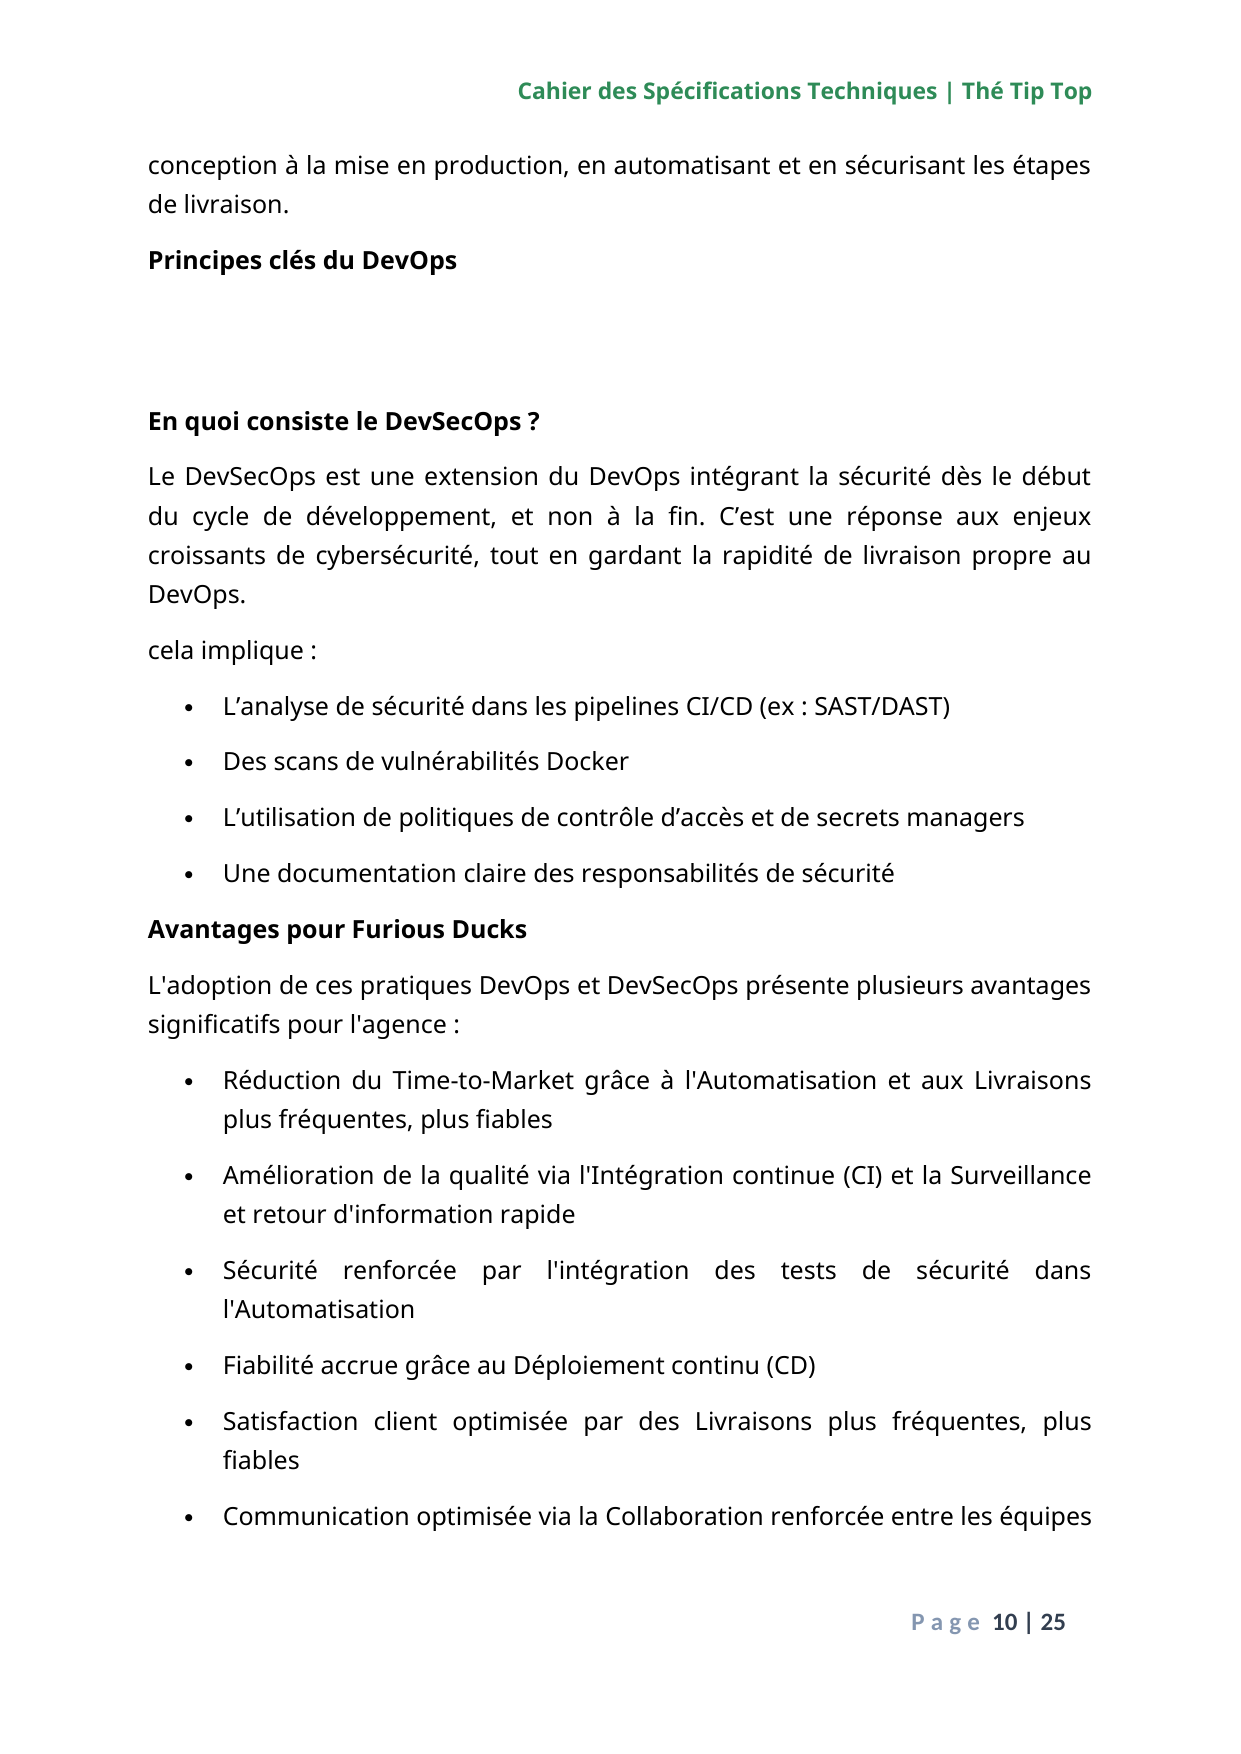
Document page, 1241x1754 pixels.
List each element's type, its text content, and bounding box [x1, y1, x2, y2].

list Amélioration de la qualité via l'Intégration continue (CI) et la Surveillance et retour d'information rapide [185, 1157, 1093, 1231]
list Réduction du Time-to-Market grâce à l'Automatisation et aux Livraisons plus fréquentes, plus fiables [185, 1062, 1093, 1136]
text Principes clés du DevOps [148, 243, 1093, 277]
text Le DevSecOps est une extension du DevOps intégrant la sécurité dès le début du cycle de développement, et non à la fin. C’est une réponse aux enjeux croissants de cybersécurité, tout en gardant la rapidité de livraison propre au DevOps. [148, 459, 1093, 611]
text conception à la mise en production, en automatisant et en sécurisant les étapes de livraison. [148, 148, 1093, 221]
text cela implique : [148, 632, 1093, 666]
list Une documentation claire des responsabilités de sécurité [185, 856, 1093, 890]
list Des scans de vulnérabilités Docker [185, 744, 1093, 778]
list Sécurité renforcée par l'intégration des tests de sécurité dans l'Automatisation [185, 1252, 1093, 1326]
list Fiabilité accrue grâce au Déploiement continu (CD) [185, 1347, 1093, 1381]
list Satisfaction client optimisée par des Livraisons plus fréquentes, plus fiables [185, 1403, 1093, 1476]
text En quoi consiste le DevSecOps ? [148, 403, 1093, 437]
list L’utilisation de politiques de contrôle d’accès et de secrets managers [185, 800, 1093, 834]
list Communication optimisée via la Collaboration renforcée entre les équipes [185, 1498, 1093, 1532]
text L'adoption de ces pratiques DevOps et DevSecOps présente plusieurs avantages significatifs pour l'agence : [148, 967, 1093, 1041]
text Avantages pour Furious Ducks [148, 911, 1093, 946]
list L’analyse de sécurité dans les pipelines CI/CD (ex : SAST/DAST) [185, 688, 1093, 722]
